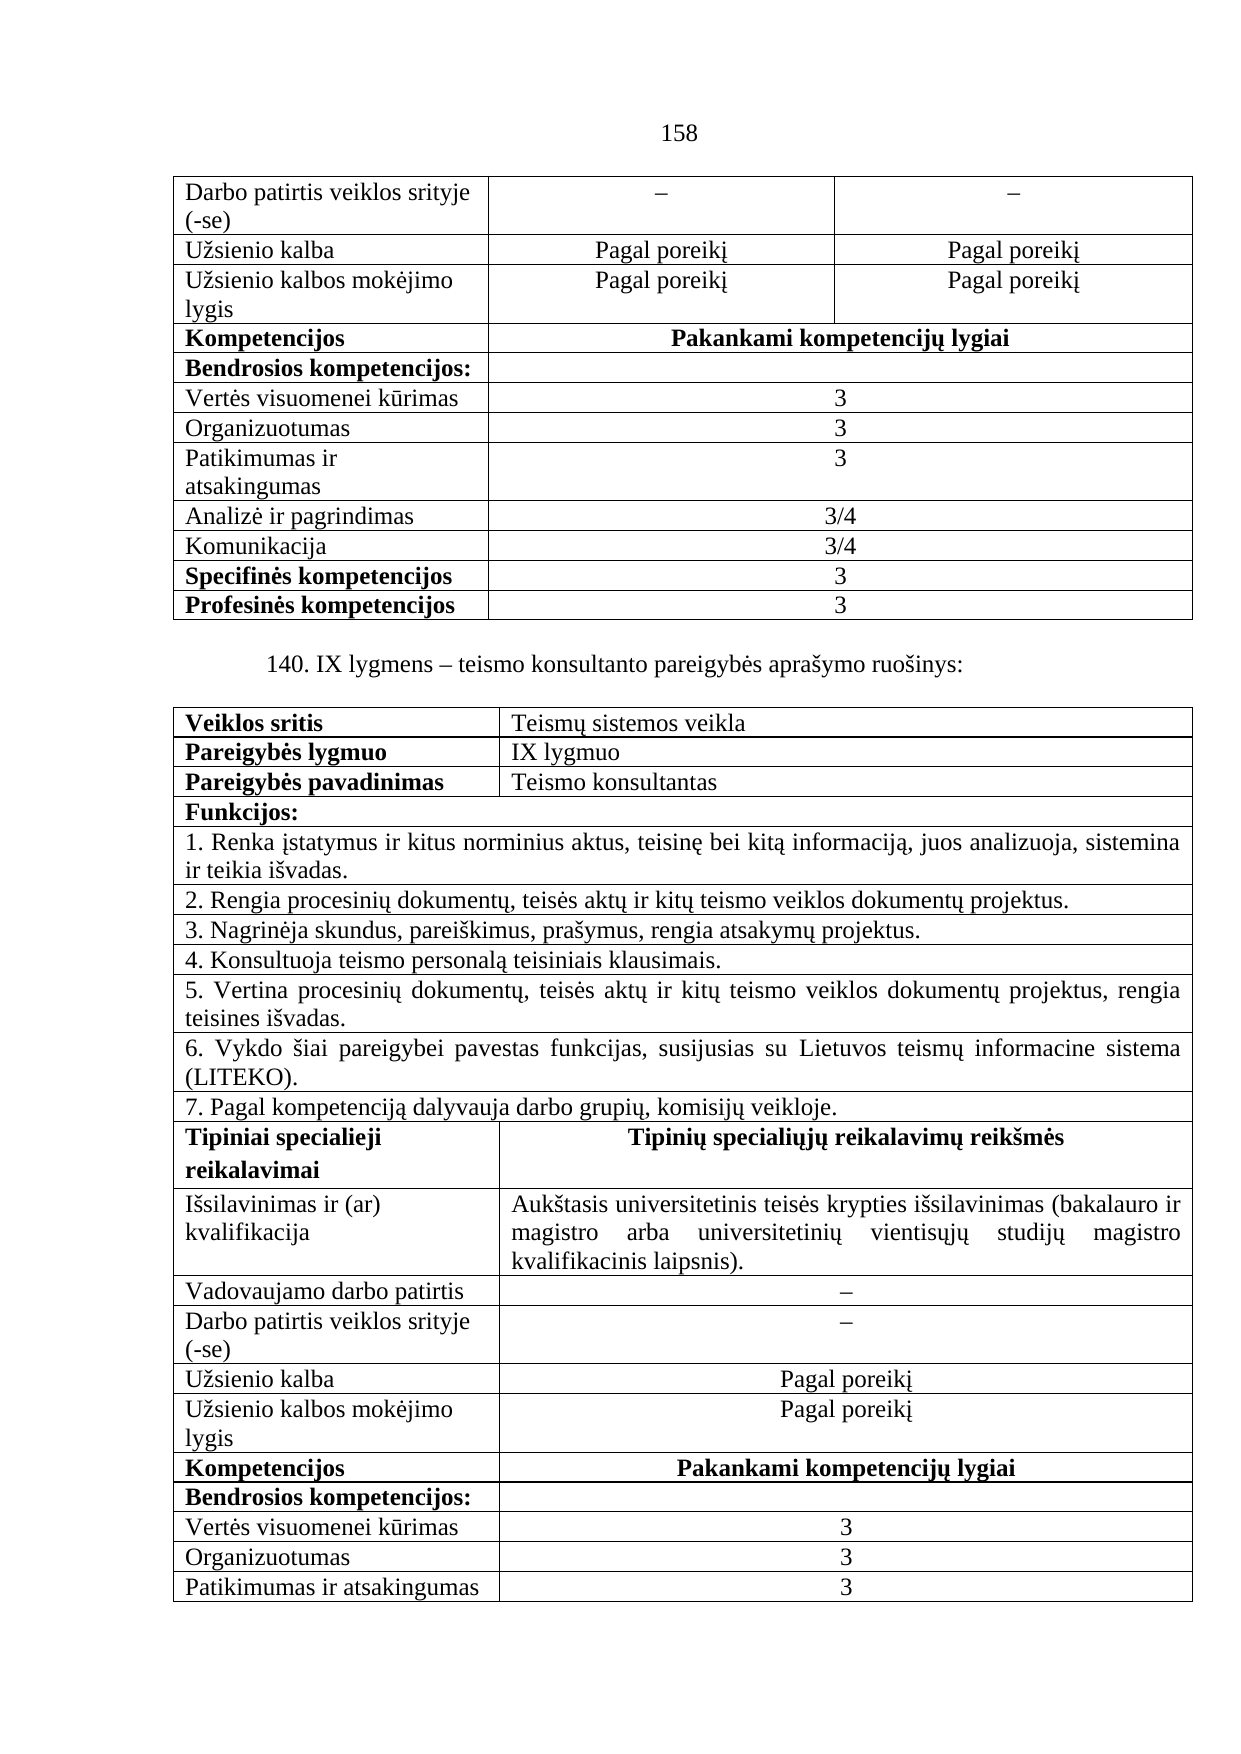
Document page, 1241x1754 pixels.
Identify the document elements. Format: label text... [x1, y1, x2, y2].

table_cell Tipinių specialiųjų reikalavimų reikšmės [500, 1122, 1192, 1188]
table_cell Bendrosios kompetencijos: [174, 1483, 499, 1511]
table_cell Pakankami kompetencijų lygiai [489, 324, 1192, 352]
table_cell 3 [489, 383, 1192, 412]
table_cell 3 [489, 413, 1192, 442]
table_cell Kompetencijos [174, 1453, 499, 1481]
table_cell Darbo patirtis veiklos srityje (-se) [174, 1306, 499, 1363]
table_cell Vertės visuomenei kūrimas [174, 383, 488, 412]
table_cell 3 [500, 1572, 1192, 1601]
table_cell Užsienio kalbos mokėjimo lygis [174, 265, 488, 322]
table_cell Komunikacija [174, 531, 488, 560]
table_cell Pagal poreikį [835, 235, 1192, 264]
table_cell 3. Nagrinėja skundus, pareiškimus, prašymus, rengia atsakymų projektus. [174, 915, 1192, 944]
table_cell – [489, 177, 834, 234]
table_cell Pagal poreikį [489, 235, 834, 264]
table_cell Pagal poreikį [489, 265, 834, 322]
table_cell Analizė ir pagrindimas [174, 501, 488, 530]
table_cell IX lygmuo [500, 738, 1192, 766]
table_cell 3/4 [489, 501, 1192, 530]
table_cell Aukštasis universitetinis teisės krypties išsilavinimas (bakalauro ir magistro arba universitetinių vientisųjų studijų magistro kvalifikacinis laipsnis). [500, 1189, 1192, 1275]
table_cell Pareigybės lygmuo [174, 738, 499, 766]
table_cell Tipiniai specialieji reikalavimai [174, 1122, 499, 1188]
table_cell 3/4 [489, 531, 1192, 560]
table_cell Pakankami kompetencijų lygiai [500, 1453, 1192, 1481]
table_cell 7. Pagal kompetenciją dalyvauja darbo grupių, komisijų veikloje. [174, 1092, 1192, 1121]
table_cell Vadovaujamo darbo patirtis [174, 1276, 499, 1305]
table_cell Užsienio kalba [174, 1364, 499, 1393]
table_cell 5. Vertina procesinių dokumentų, teisės aktų ir kitų teismo veiklos dokumentų projektus, rengia teisines išvadas. [174, 975, 1192, 1032]
table_cell Pareigybės pavadinimas [174, 767, 499, 796]
table_cell 6. Vykdo šiai pareigybei pavestas funkcijas, susijusias su Lietuvos teismų informacine sistema (LITEKO). [174, 1033, 1192, 1091]
table_cell Darbo patirtis veiklos srityje (-se) [174, 177, 488, 234]
table_cell Organizuotumas [174, 1542, 499, 1571]
table_cell Užsienio kalbos mokėjimo lygis [174, 1394, 499, 1452]
table_cell Pagal poreikį [500, 1364, 1192, 1393]
table_cell 3 [500, 1512, 1192, 1541]
table_cell Teismo konsultantas [500, 767, 1192, 796]
table_cell 3 [489, 561, 1192, 589]
table_cell Pagal poreikį [500, 1394, 1192, 1452]
table_cell 3 [500, 1542, 1192, 1571]
table_cell Pagal poreikį [835, 265, 1192, 322]
table_cell Bendrosios kompetencijos: [174, 353, 488, 382]
table_cell Specifinės kompetencijos [174, 561, 488, 589]
table_cell Profesinės kompetencijos [174, 591, 488, 619]
table_cell Kompetencijos [174, 324, 488, 352]
table_cell – [500, 1306, 1192, 1363]
table_cell Patikimumas ir atsakingumas [174, 443, 488, 500]
table_cell 4. Konsultuoja teismo personalą teisiniais klausimais. [174, 945, 1192, 974]
table_cell – [500, 1276, 1192, 1305]
text 140. IX lygmens – teismo konsultanto pareigybės aprašymo ruošinys: [177, 649, 1181, 678]
table_header Teismų sistemos veikla [500, 708, 1192, 736]
table_cell Užsienio kalba [174, 235, 488, 264]
table_cell Išsilavinimas ir (ar) kvalifikacija [174, 1189, 499, 1275]
table_cell Funkcijos: [174, 797, 1192, 826]
table_cell Patikimumas ir atsakingumas [174, 1572, 499, 1601]
table_cell – [835, 177, 1192, 234]
table_cell 3 [489, 443, 1192, 500]
table_cell Vertės visuomenei kūrimas [174, 1512, 499, 1541]
table_cell [500, 1483, 1192, 1511]
table_cell 1. Renka įstatymus ir kitus norminius aktus, teisinę bei kitą informaciją, juos analizuoja, sistemina ir teikia išvadas. [174, 827, 1192, 884]
table_header Veiklos sritis [174, 708, 499, 736]
table_cell [489, 353, 1192, 382]
table_cell 3 [489, 591, 1192, 619]
table_cell Organizuotumas [174, 413, 488, 442]
table_cell 2. Rengia procesinių dokumentų, teisės aktų ir kitų teismo veiklos dokumentų projektus. [174, 885, 1192, 914]
